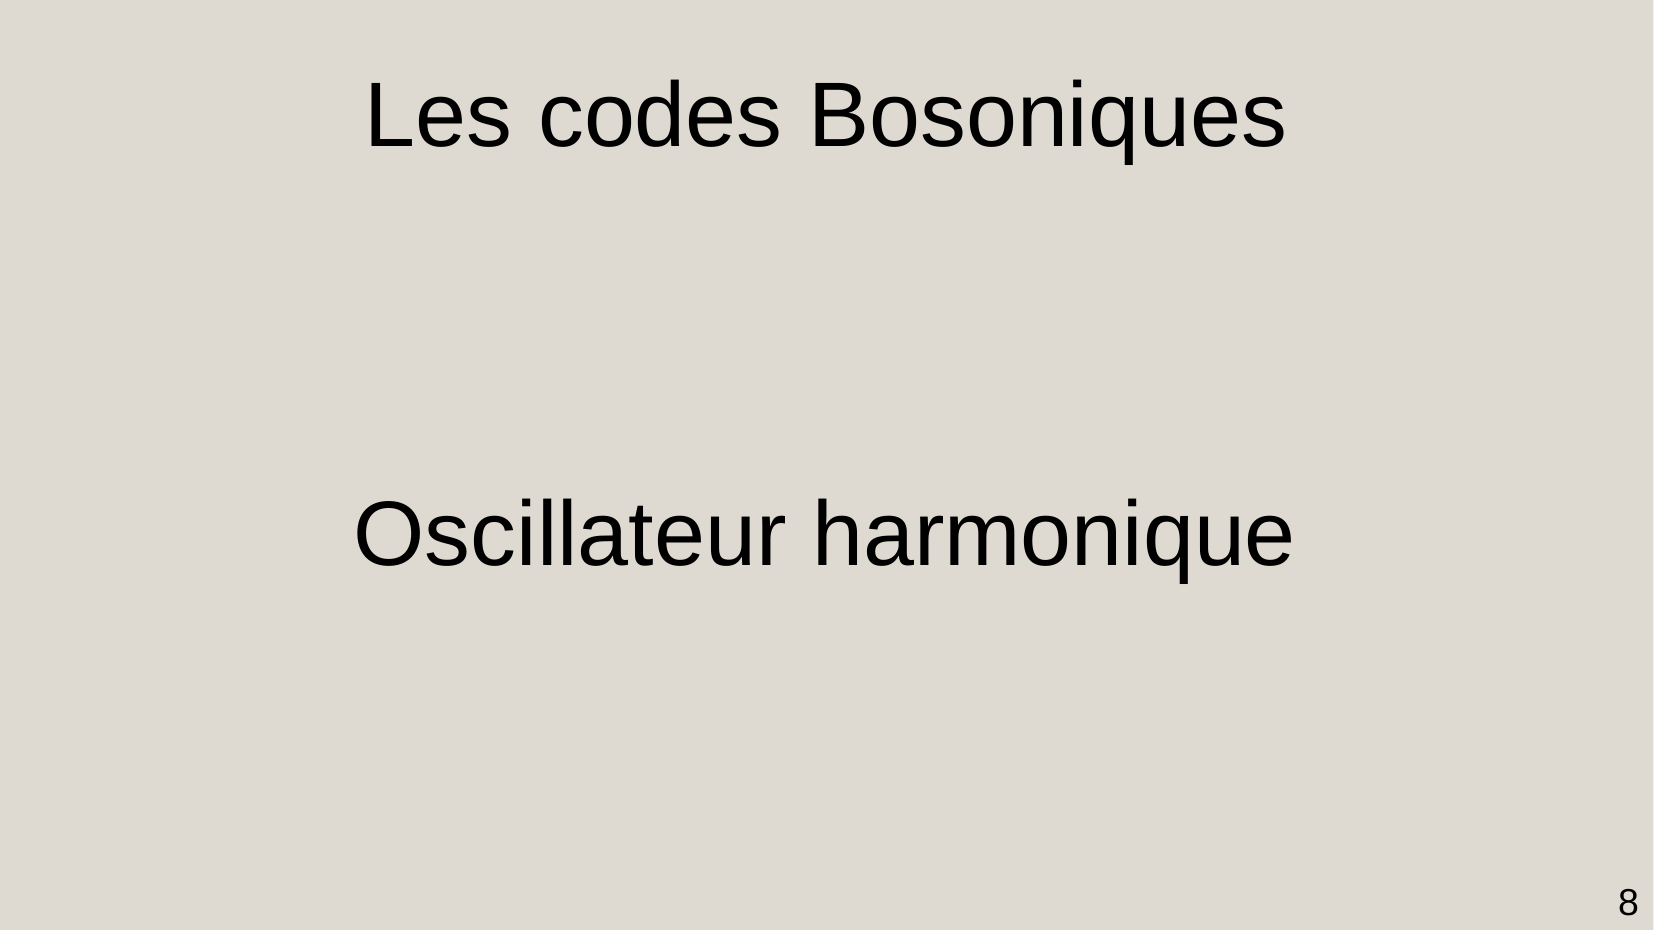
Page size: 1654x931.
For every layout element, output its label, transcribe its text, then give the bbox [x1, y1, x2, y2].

title Oscillateur harmonique [81, 456, 1570, 612]
title Les codes Bosoniques [82, 37, 1571, 193]
text_box [1509, 873, 1654, 931]
